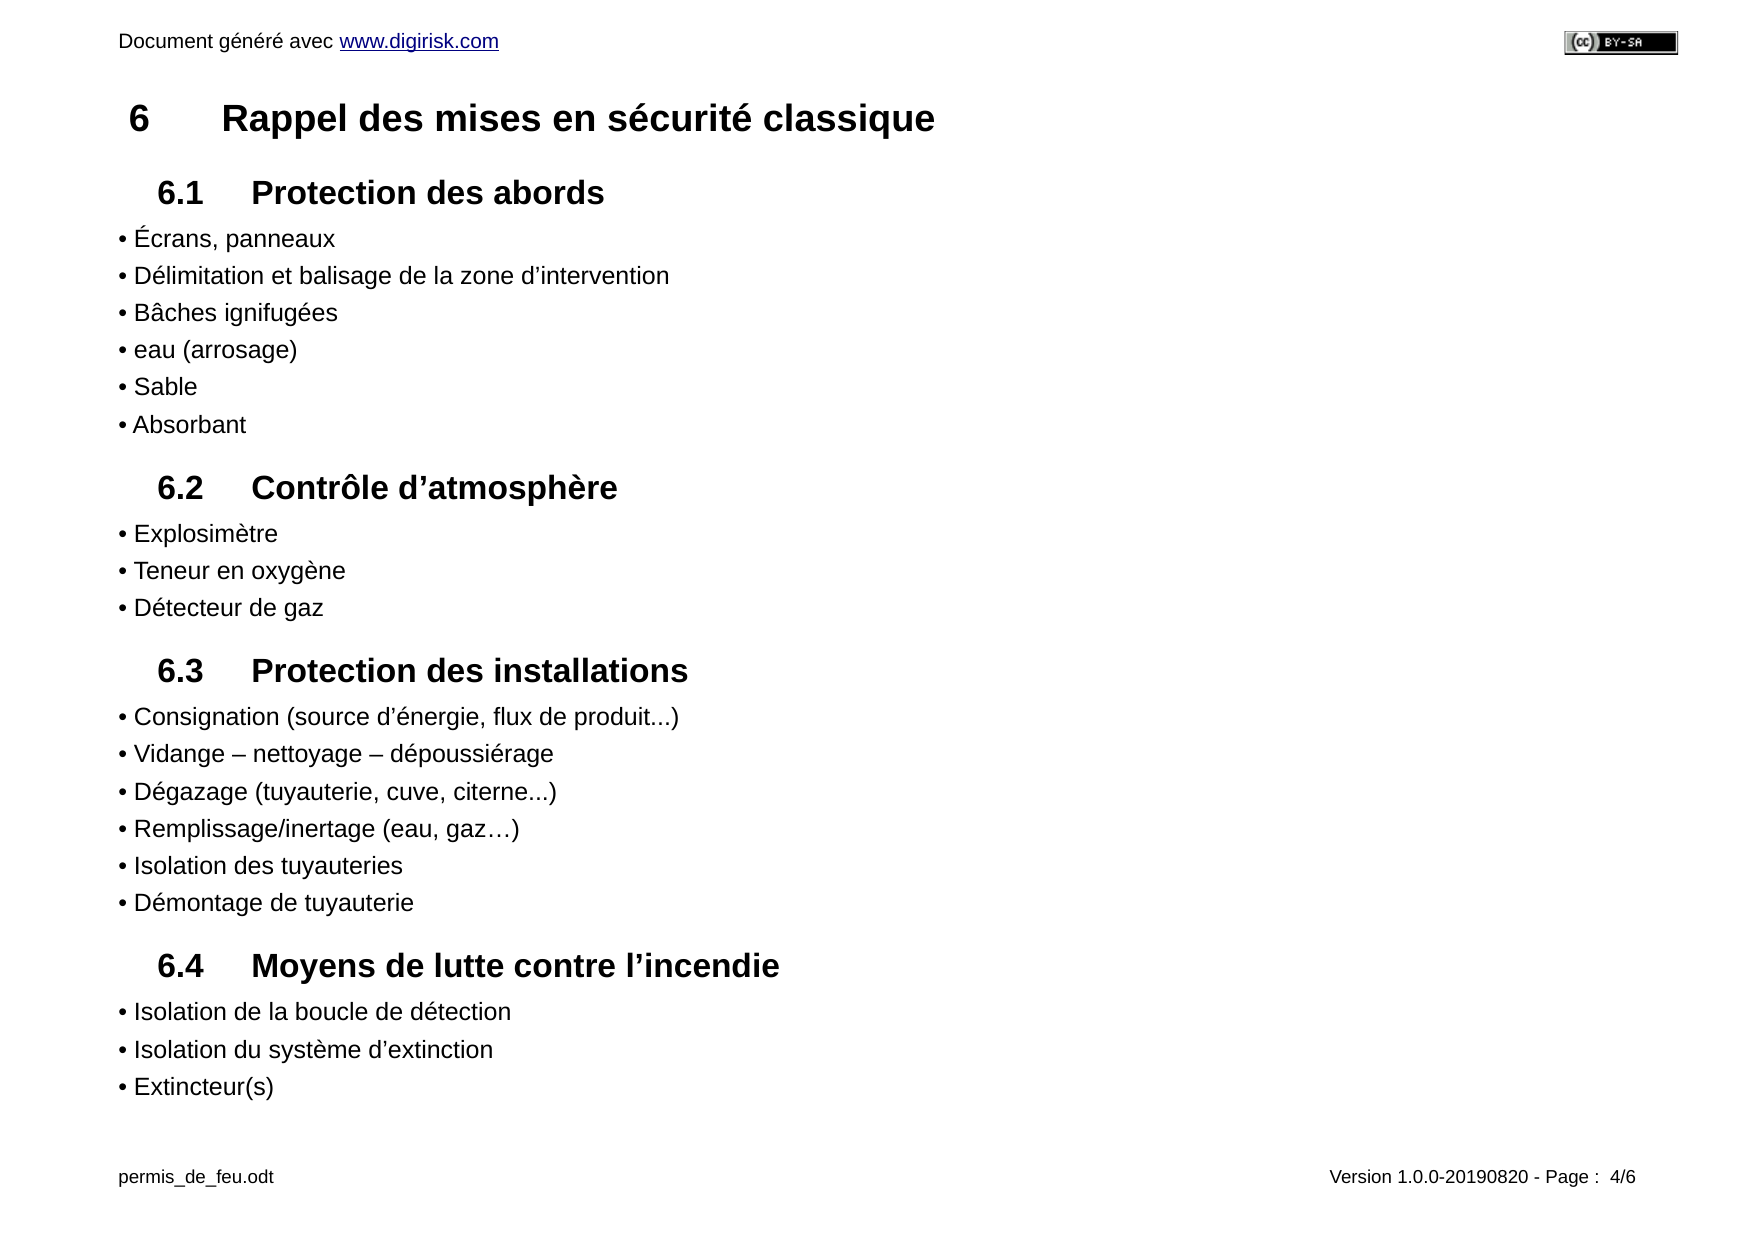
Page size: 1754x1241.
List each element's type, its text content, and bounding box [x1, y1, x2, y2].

text • Vidange – nettoyage – dépoussiérage [118, 739, 1636, 768]
subtitle Contrôle d’atmosphère [148, 468, 1636, 506]
text • Délimitation et balisage de la zone d’intervention [118, 261, 1636, 289]
subtitle Protection des installations [148, 651, 1636, 690]
text • Dégazage (tuyauterie, cuve, citerne...) [118, 777, 1636, 805]
text • Absorbant [118, 409, 1636, 438]
text • Écrans, panneaux [118, 224, 1636, 252]
text • Remplissage/inertage (eau, gaz…) [118, 814, 1636, 843]
text • Isolation de la boucle de détection [118, 997, 1636, 1026]
picture [1564, 31, 1679, 55]
text • Isolation du système d’extinction [118, 1034, 1636, 1063]
text • Explosimètre [118, 519, 1636, 547]
text • Isolation des tuyauteries [118, 851, 1636, 880]
subtitle Moyens de lutte contre l’incendie [148, 946, 1636, 985]
subtitle Protection des abords [148, 172, 1636, 211]
text • Teneur en oxygène [118, 556, 1636, 585]
text • Sable [118, 372, 1636, 401]
text • Détecteur de gaz [118, 593, 1636, 622]
text • Bâches ignifugées [118, 298, 1636, 327]
subtitle Rappel des mises en sécurité classique [118, 96, 1636, 139]
text • Consignation (source d’énergie, flux de produit...) [118, 702, 1636, 731]
text • Démontage de tuyauterie [118, 888, 1636, 917]
text • eau (arrosage) [118, 335, 1636, 364]
text • Extincteur(s) [118, 1072, 1636, 1101]
